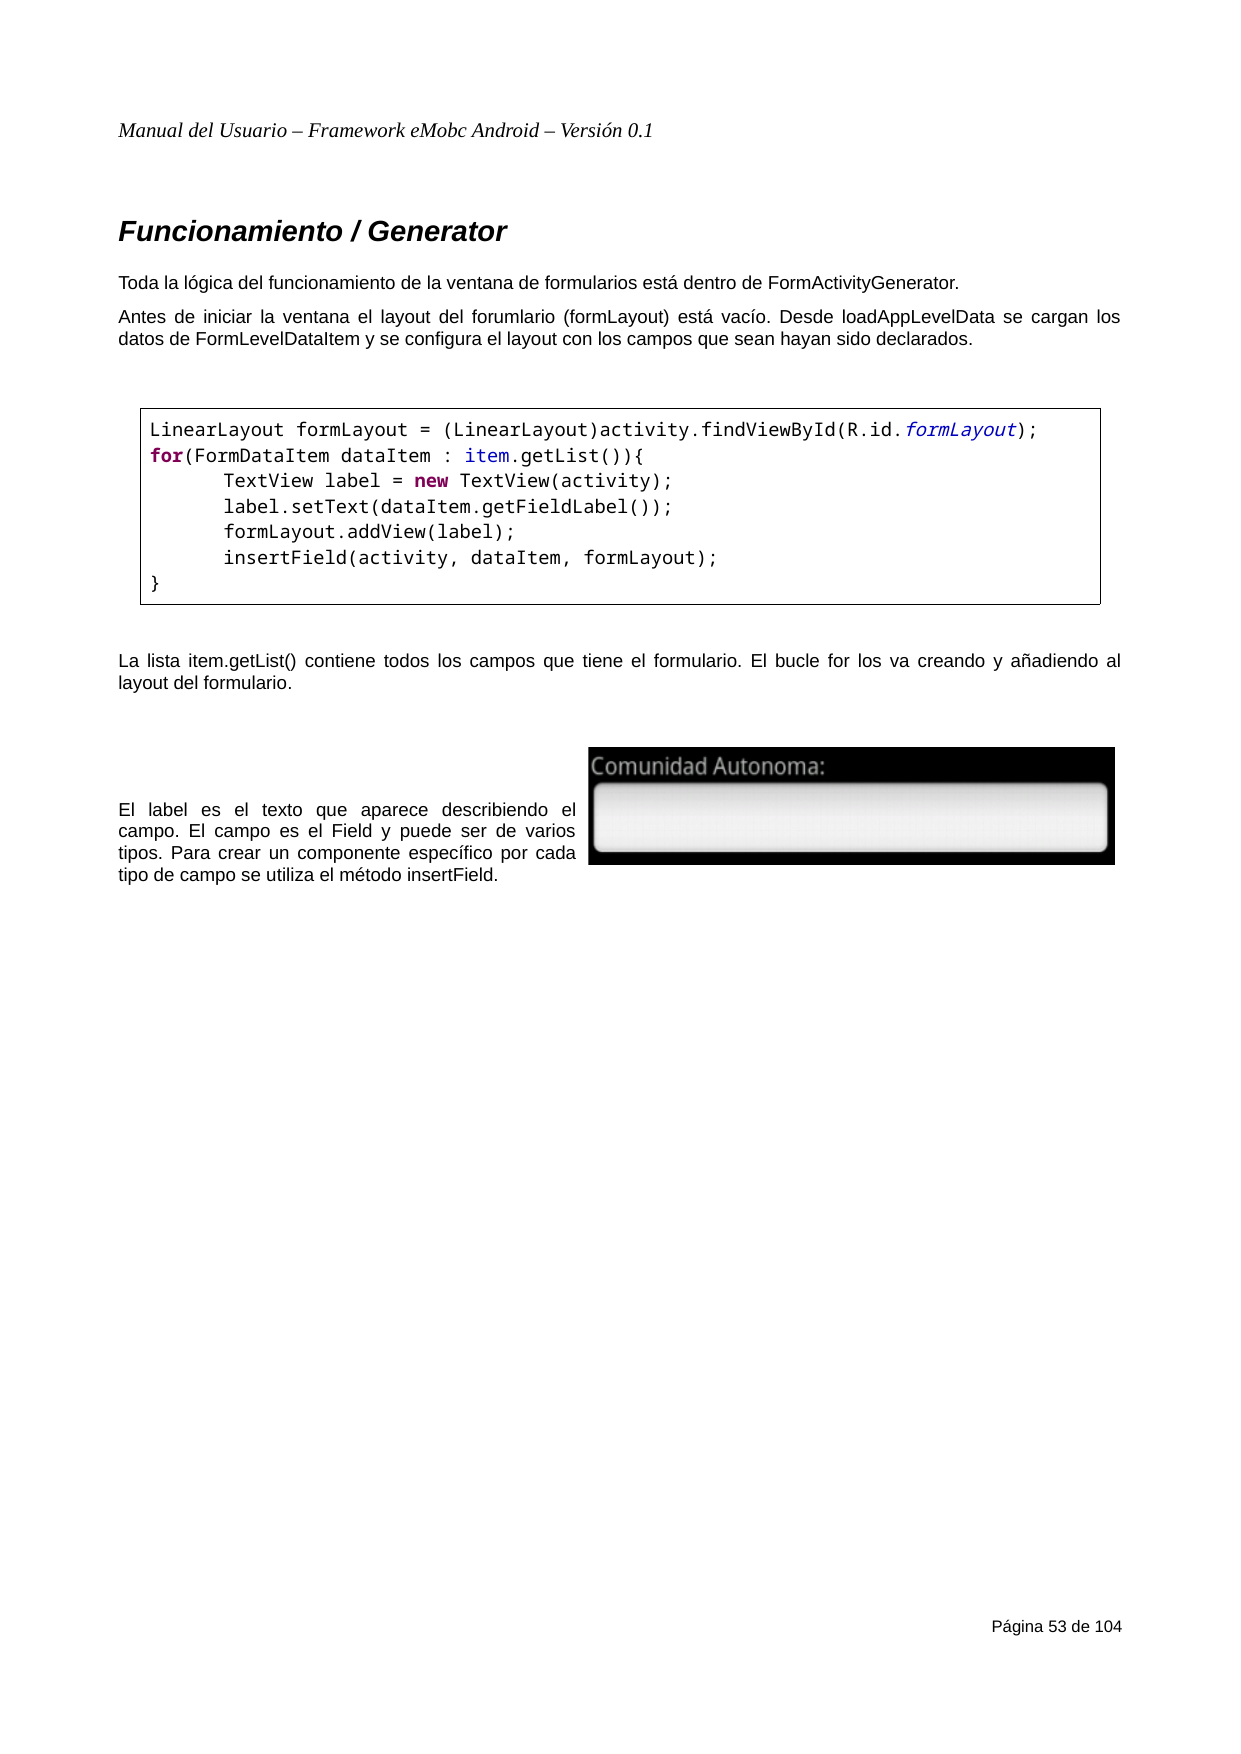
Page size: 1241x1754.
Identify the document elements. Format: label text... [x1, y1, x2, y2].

text for(FormDataItem dataItem : item.getList()){ [141, 442, 1091, 467]
text } [141, 569, 1091, 595]
text La lista item.getList() contiene todos los campos que tiene el formulario. El bucle for los va creando y añadiendo al layout del formulario. [118, 650, 1122, 693]
text formLayout.addView(label); [141, 518, 1091, 544]
text Antes de iniciar la ventana el layout del forumlario (formLayout) está vacío. Desde loadAppLevelData se cargan los datos de FormLevelDataItem y se configura el layout con los campos que sean hayan sido declarados. [118, 306, 1122, 349]
text label.setText(dataItem.getFieldLabel()); [141, 493, 1091, 518]
text El label es el texto que aparece describiendo el campo. El campo es el Field y puede ser de varios tipos. Para crear un componente específico por cada tipo de campo se utiliza el método insertField. [118, 740, 1122, 885]
picture [588, 747, 1115, 865]
subtitle Funcionamiento / Generator [118, 214, 1122, 248]
text LinearLayout formLayout = (LinearLayout)activity.findViewById(R.id.formLayout); [141, 416, 1091, 442]
text Toda la lógica del funcionamiento de la ventana de formularios está dentro de FormActivityGenerator. [118, 272, 1122, 293]
text TextView label = new TextView(activity); [141, 467, 1091, 493]
text insertField(activity, dataItem, formLayout); [141, 544, 1091, 569]
